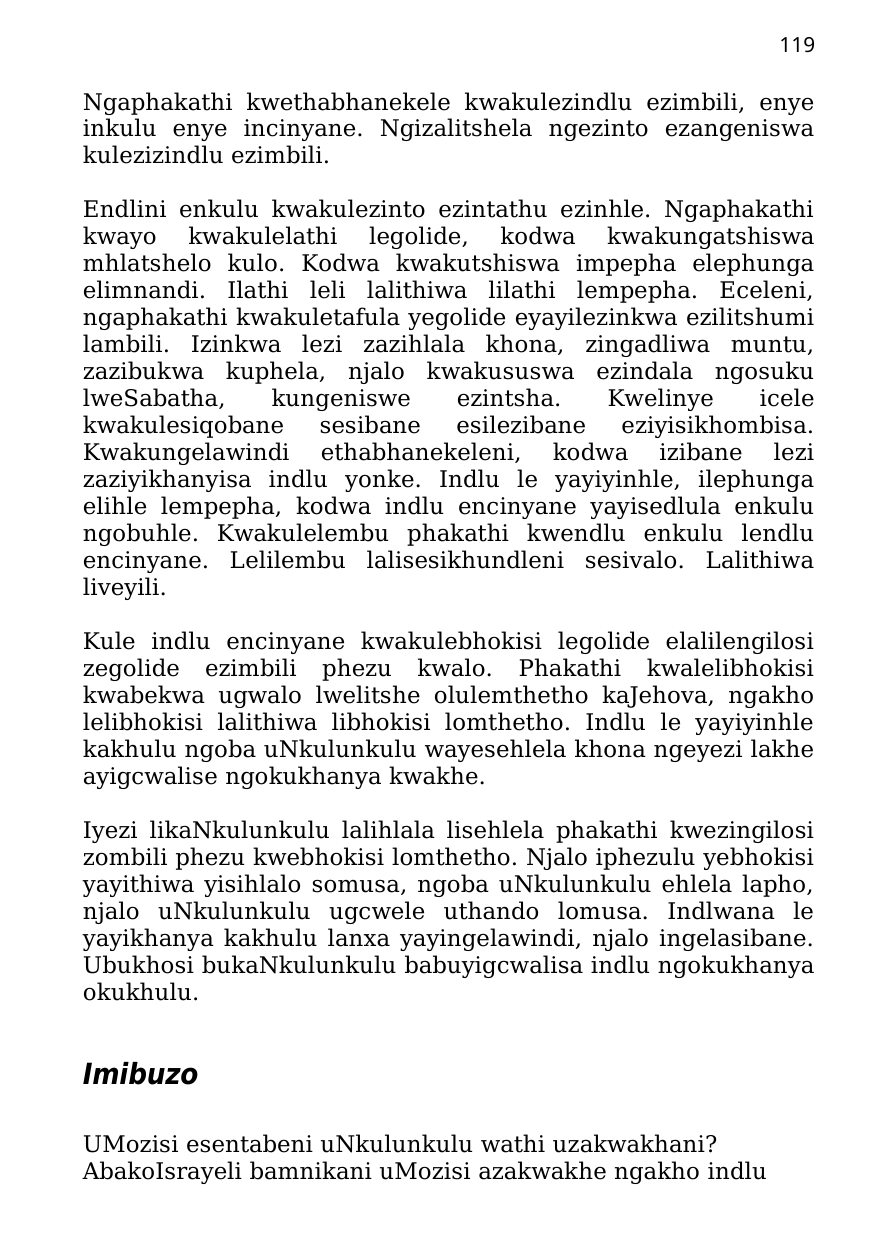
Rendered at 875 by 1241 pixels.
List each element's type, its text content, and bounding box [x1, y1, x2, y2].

text Kule indlu encinyane kwakulebhokisi legolide elalilengilosi zegolide ezimbili phezu kwalo. Phakathi kwalelibhokisi kwabekwa ugwalo lwelitshe olulemthetho kaJehova, ngakho lelibhokisi lalithiwa libhokisi lomthetho. Indlu le yayiyinhle kakhulu ngoba uNkulunkulu wayesehlela khona ngeyezi lakhe ayigcwalise ngokukhanya kwakhe. [83, 628, 815, 790]
text Ngaphakathi kwethabhanekele kwakulezindlu ezimbili, enye inkulu enye incinyane. Ngizalitshela ngezinto ezangeniswa kulezizindlu ezimbili. [83, 88, 815, 169]
text Endlini enkulu kwakulezinto ezintathu ezinhle. Ngaphakathi kwayo kwakulelathi legolide, kodwa kwakungatshiswa mhlatshelo kulo. Kodwa kwakutshiswa impepha elephunga elimnandi. Ilathi leli lalithiwa lilathi lempepha. Eceleni, ngaphakathi kwakuletafula yegolide eyayilezinkwa ezilitshumi lambili. Izinkwa lezi zazihlala khona, zingadliwa muntu, zazibukwa kuphela, njalo kwakususwa ezindala ngosuku lweSabatha, kungeniswe ezintsha. Kwelinye icele kwakulesiqobane sesibane esilezibane eziyisikhombisa. Kwakungelawindi ethabhanekeleni, kodwa izibane lezi zaziyikhanyisa indlu yonke. Indlu le yayiyinhle, ilephunga elihle lempepha, kodwa indlu encinyane yayisedlula enkulu ngobuhle. Kwakulelembu phakathi kwendlu enkulu lendlu encinyane. Lelilembu lalisesikhundleni sesivalo. Lalithiwa liveyili. [83, 196, 815, 601]
text Iyezi likaNkulunkulu lalihlala lisehlela phakathi kwezingilosi zombili phezu kwebhokisi lomthetho. Njalo iphezulu yebhokisi yayithiwa yisihlalo somusa, ngoba uNkulunkulu ehlela lapho, njalo uNkulunkulu ugcwele uthando lomusa. Indlwana le yayikhanya kakhulu lanxa yayingelawindi, njalo ingelasibane. Ubukhosi bukaNkulunkulu babuyigcwalisa indlu ngokukhanya okukhulu. [83, 817, 815, 1006]
text UMozisi esentabeni uNkulunkulu wathi uzakwakhani? [83, 1131, 815, 1158]
text AbakoIsrayeli bamnikani uMozisi azakwakhe ngakho indlu [83, 1158, 815, 1185]
subtitle Imibuzo [83, 1058, 815, 1092]
